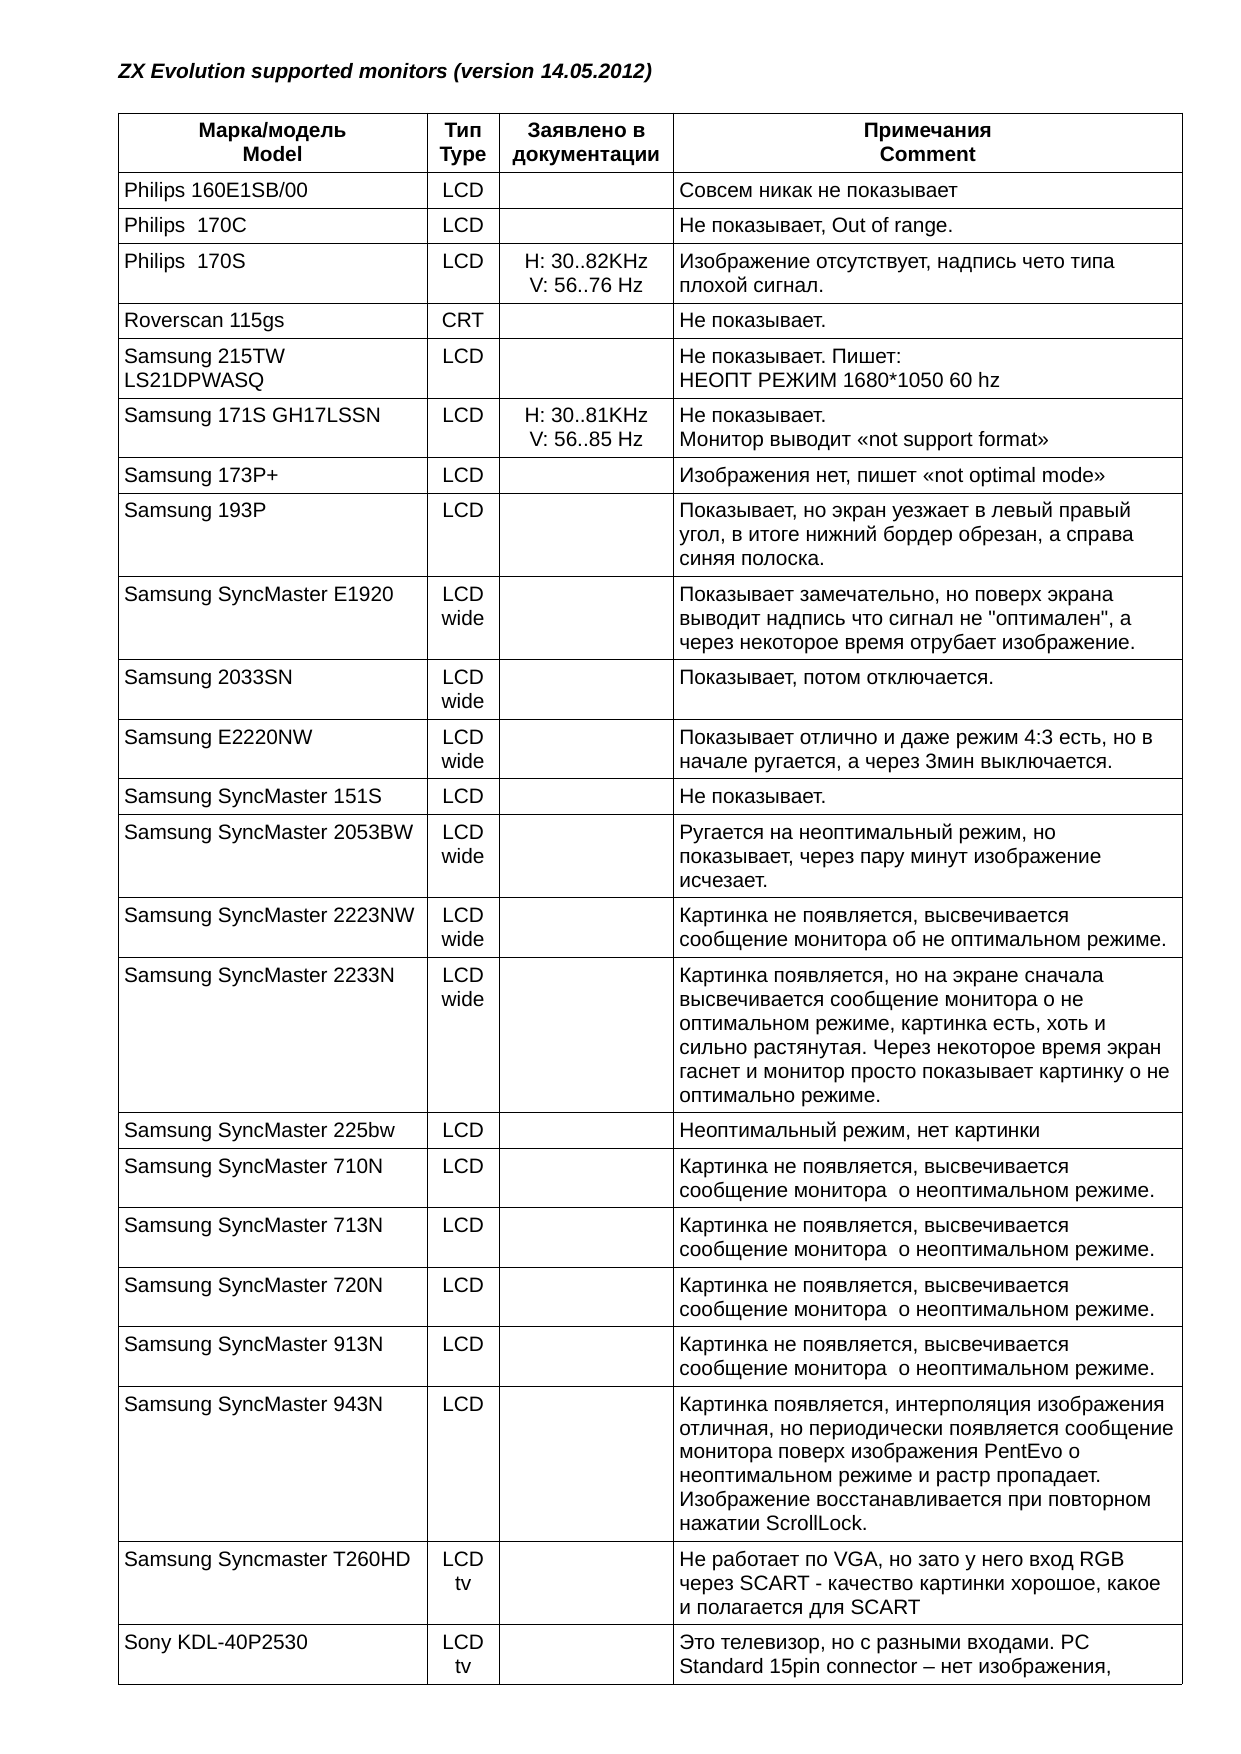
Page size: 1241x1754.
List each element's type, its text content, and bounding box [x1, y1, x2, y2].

table_cell [500, 304, 673, 338]
table_cell Philips 170S [119, 244, 427, 302]
table_cell Показывает замечательно, но поверх экрана выводит надпись что сигнал не "оптимален", а через некоторое время отрубает изображение. [674, 577, 1182, 659]
table_cell Картинка появляется, интерполяция изображения отличная, но периодически появляется сообщение монитора поверх изображения PentEvo о неоптимальном режиме и растр пропадает. Изображение восстанавливается при повторном нажатии ScrollLock. [674, 1387, 1182, 1541]
table_cell [500, 815, 673, 897]
table_cell [500, 779, 673, 814]
table_cell [500, 1208, 673, 1267]
table_cell Картинка не появляется, высвечивается сообщение монитора об не оптимальном режиме. [674, 898, 1182, 957]
table_cell [500, 339, 673, 397]
table_cell [500, 1625, 673, 1684]
table_header Марка/модель Model [119, 114, 427, 172]
table_cell [500, 958, 673, 1112]
table_cell Неоптимальный режим, нет картинки [674, 1113, 1182, 1148]
table_cell [500, 660, 673, 719]
table_cell [500, 1327, 673, 1386]
table_cell Показывает, но экран уезжает в левый правый угол, в итоге нижний бордер обрезан, а справа синяя полоска. [674, 494, 1182, 576]
table_cell Картинка появляется, но на экране сначала высвечивается сообщение монитора о не оптимальном режиме, картинка есть, хоть и сильно растянутая. Через некоторое время экран гаснет и монитор просто показывает картинку о не оптимально режиме. [674, 958, 1182, 1112]
table_cell Не показывает. [674, 779, 1182, 814]
table_cell LCD [428, 244, 499, 302]
table_cell H: 30..82KHz V: 56..76 Hz [500, 244, 673, 302]
table_cell [500, 1268, 673, 1326]
table_cell Изображения нет, пишет «not optimal mode» [674, 458, 1182, 492]
table_cell Cовсем никак не показывает [674, 173, 1182, 207]
table_cell LCD [428, 779, 499, 814]
table_cell LCD [428, 458, 499, 492]
table_cell Не показывает, Out of range. [674, 209, 1182, 243]
table_cell LCD [428, 1387, 499, 1541]
table_cell [500, 577, 673, 659]
table_cell Показывает, потом отключается. [674, 660, 1182, 719]
table_cell Картинка не появляется, высвечивается сообщение монитора о неоптимальном режиме. [674, 1268, 1182, 1326]
table_cell Samsung Syncmaster T260HD [119, 1542, 427, 1624]
table_cell Samsung SyncMaster 2053BW [119, 815, 427, 897]
table_cell LCD [428, 1208, 499, 1267]
table_cell Samsung 173P+ [119, 458, 427, 492]
table_cell Не показывает. [674, 304, 1182, 338]
table_cell Roverscan 115gs [119, 304, 427, 338]
table_cell LCD [428, 1327, 499, 1386]
table_cell H: 30..81KHz V: 56..85 Hz [500, 399, 673, 457]
table_cell Samsung 215TW LS21DPWASQ [119, 339, 427, 397]
table_cell LCD [428, 399, 499, 457]
table_cell Samsung 171S GH17LSSN [119, 399, 427, 457]
table_cell [500, 720, 673, 778]
table_cell LCD wide [428, 898, 499, 957]
table_cell Samsung SyncMaster 913N [119, 1327, 427, 1386]
table_cell [500, 1387, 673, 1541]
table_cell LCD [428, 209, 499, 243]
table_cell Samsung E2220NW [119, 720, 427, 778]
table_cell Картинка не появляется, высвечивается сообщение монитора о неоптимальном режиме. [674, 1327, 1182, 1386]
table_header Тип Type [428, 114, 499, 172]
table_cell [500, 898, 673, 957]
table_cell LCD tv [428, 1625, 499, 1684]
table_cell Не показывает. Пишет: НЕОПТ РЕЖИМ 1680*1050 60 hz [674, 339, 1182, 397]
table_cell Картинка не появляется, высвечивается сообщение монитора о неоптимальном режиме. [674, 1208, 1182, 1267]
table_cell LCD [428, 494, 499, 576]
table_cell Samsung SyncMaster 2223NW [119, 898, 427, 957]
table_cell LCD [428, 1113, 499, 1148]
table_cell [500, 1149, 673, 1207]
table_cell Philips 170C [119, 209, 427, 243]
table_cell Samsung SyncMaster 225bw [119, 1113, 427, 1148]
table_cell Не показывает. Монитор выводит «not support format» [674, 399, 1182, 457]
table_cell Samsung SyncMaster 720N [119, 1268, 427, 1326]
table_cell [500, 173, 673, 207]
table_cell Не работает по VGA, но зато у него вход RGB через SCART - качество картинки хорошое, какое и полагается для SCART [674, 1542, 1182, 1624]
table_header Примечания Comment [674, 114, 1182, 172]
table_cell LCD [428, 1268, 499, 1326]
table_cell [500, 458, 673, 492]
table_cell Samsung SyncMaster E1920 [119, 577, 427, 659]
table_cell LCD wide [428, 815, 499, 897]
table_cell Изображение отсутствует, надпись чето типа плохой сигнал. [674, 244, 1182, 302]
table_cell [500, 494, 673, 576]
table_cell Sony KDL-40P2530 [119, 1625, 427, 1684]
table_cell Ругается на неоптимальный режим, но показывает, через пару минут изображение исчезает. [674, 815, 1182, 897]
table_cell Это телевизор, но с разными входами. PC Standard 15pin connector – нет изображения, [674, 1625, 1182, 1684]
table_cell Philips 160E1SB/00 [119, 173, 427, 207]
table_cell [500, 209, 673, 243]
table_cell Показывает отлично и даже режим 4:3 есть, но в начале ругается, а через 3мин выключается. [674, 720, 1182, 778]
table_cell CRT [428, 304, 499, 338]
table_cell Samsung SyncMaster 151S [119, 779, 427, 814]
table_cell Samsung SyncMaster 710N [119, 1149, 427, 1207]
table_cell LCD [428, 173, 499, 207]
table_cell Samsung 193P [119, 494, 427, 576]
table_cell [500, 1542, 673, 1624]
table_cell Картинка не появляется, высвечивается сообщение монитора о неоптимальном режиме. [674, 1149, 1182, 1207]
table_cell Samsung 2033SN [119, 660, 427, 719]
table_cell Samsung SyncMaster 943N [119, 1387, 427, 1541]
table_cell LCD tv [428, 1542, 499, 1624]
table_cell LCD wide [428, 958, 499, 1112]
table_cell LCD wide [428, 660, 499, 719]
table_cell LCD wide [428, 577, 499, 659]
table_cell Samsung SyncMaster 2233N [119, 958, 427, 1112]
table_cell [500, 1113, 673, 1148]
table_cell Samsung SyncMaster 713N [119, 1208, 427, 1267]
table_header Заявлено в документации [500, 114, 673, 172]
table_cell LCD [428, 339, 499, 397]
table_cell LCD [428, 1149, 499, 1207]
table_cell LCD wide [428, 720, 499, 778]
